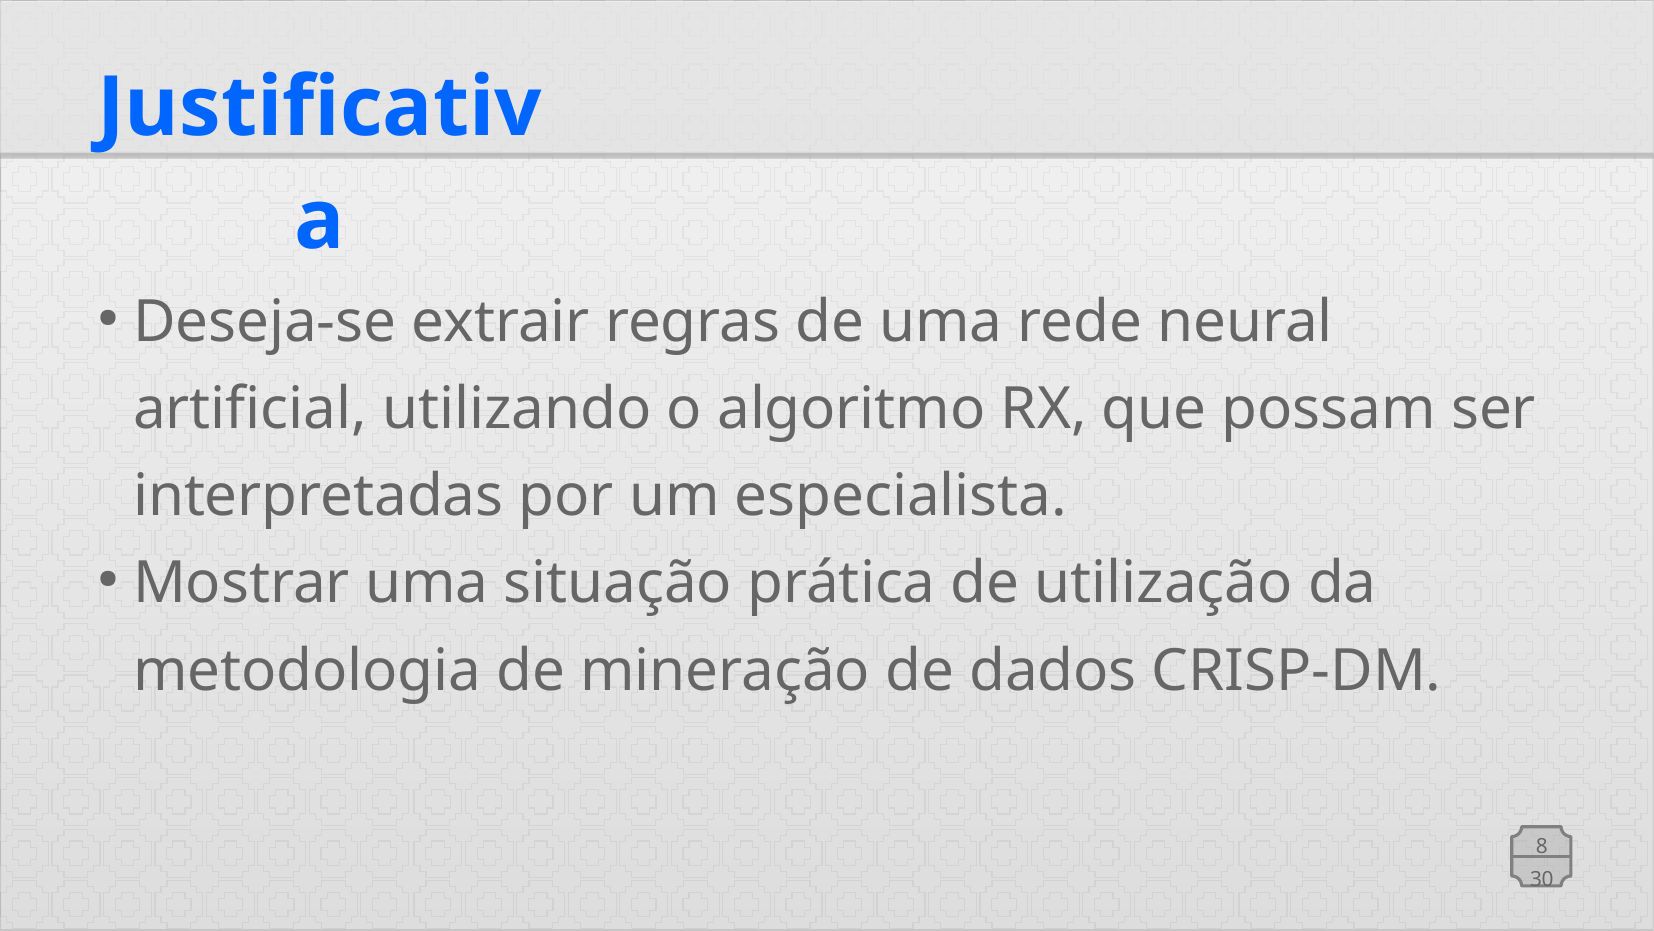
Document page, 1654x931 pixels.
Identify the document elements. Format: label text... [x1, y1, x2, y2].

text_box Deseja-se extrair regras de uma rede neural artificial, utilizando o algoritmo RX, que possam ser interpretadas por um especialista. Mostrar uma situação prática de utilização da metodologia de mineração de dados CRISP-DM. [82, 263, 1571, 667]
text_box Justificativa [82, 38, 580, 157]
